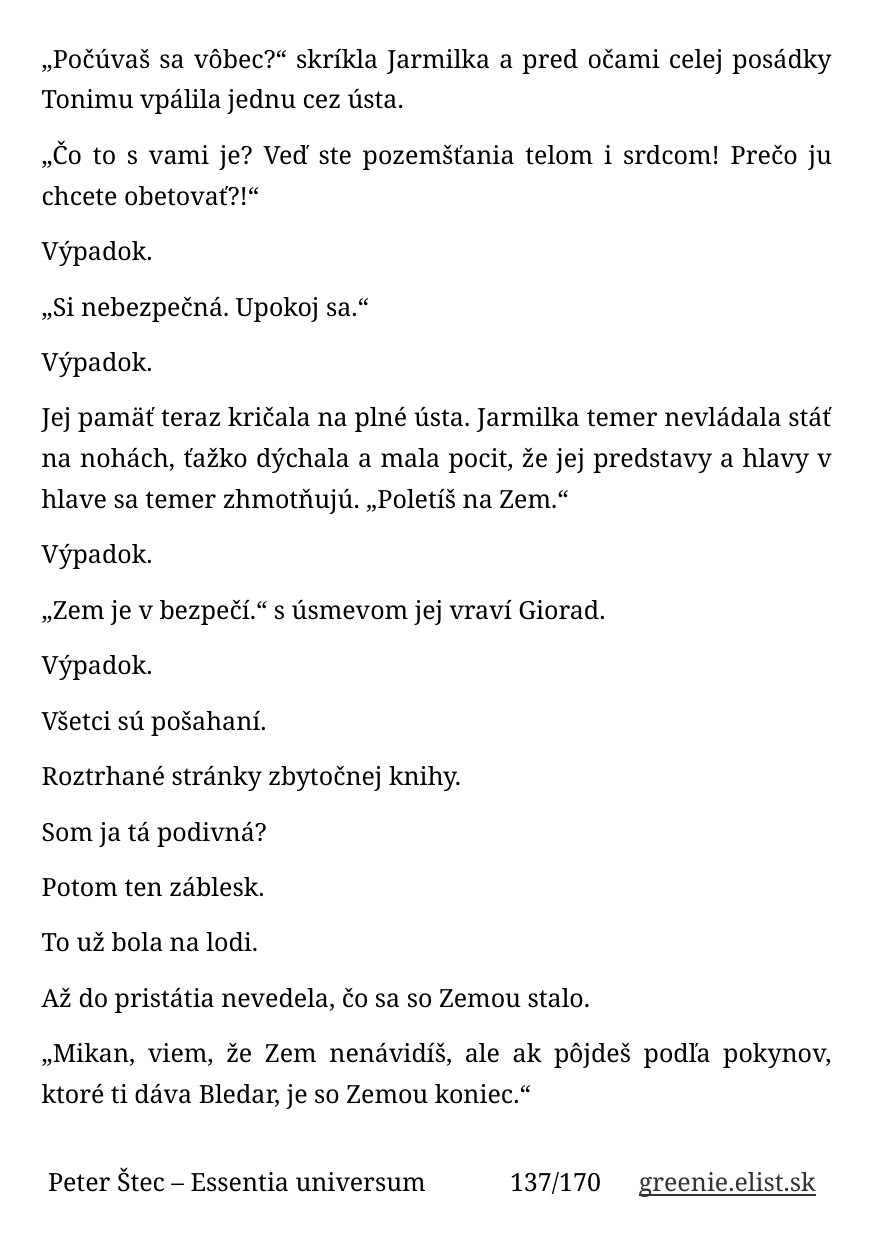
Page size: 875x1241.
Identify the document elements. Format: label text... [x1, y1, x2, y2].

text Potom ten záblesk. [41, 870, 833, 904]
text Výpadok. [41, 345, 833, 379]
text Výpadok. [41, 648, 833, 682]
text Všetci sú pošahaní. [41, 703, 833, 737]
text „Počúvaš sa vôbec?“ skríkla Jarmilka a pred očami celej posádky Tonimu vpálila jednu cez ústa. [41, 41, 833, 116]
text To už bola na lodi. [41, 925, 833, 959]
text Jej pamäť teraz kričala na plné ústa. Jarmilka temer nevládala stáť na nohách, ťažko dýchala a mala pocit, že jej predstavy a hlavy v hlave sa temer zhmotňujú. „Poletíš na Zem.“ [41, 400, 833, 516]
text Roztrhané stránky zbytočnej knihy. [41, 759, 833, 793]
text „Si nebezpečná. Upokoj sa.“ [41, 289, 833, 323]
text Výpadok. [41, 537, 833, 571]
text Som ja tá podivná? [41, 814, 833, 848]
text Výpadok. [41, 234, 833, 268]
text „Zem je v bezpečí.“ s úsmevom jej vraví Giorad. [41, 593, 833, 627]
text „Čo to s vami je? Veď ste pozemšťania telom i srdcom! Prečo ju chcete obetovať?!“ [41, 138, 833, 212]
text Až do pristátia nevedela, čo sa so Zemou stalo. [41, 981, 833, 1014]
text „Mikan, viem, že Zem nenávidíš, ale ak pôjdeš podľa pokynov, ktoré ti dáva Bledar, je so Zemou koniec.“ [41, 1036, 833, 1111]
